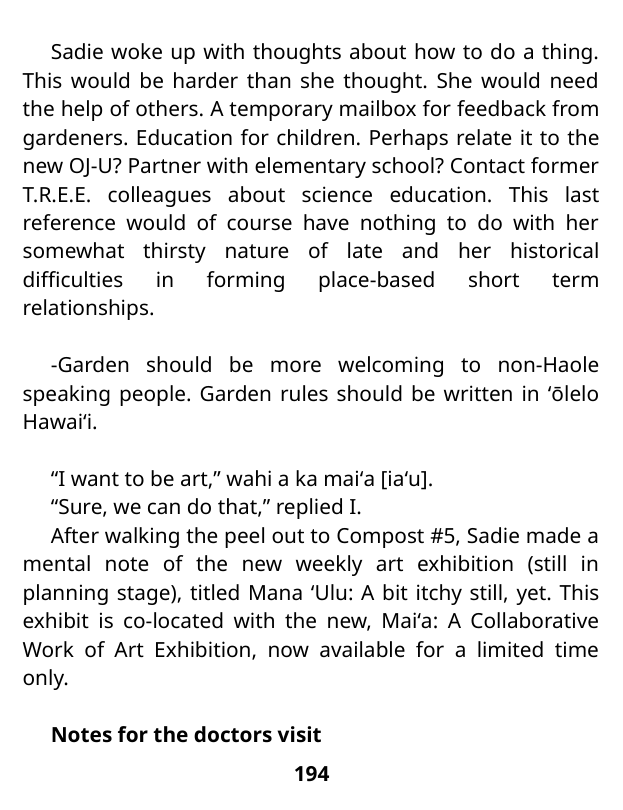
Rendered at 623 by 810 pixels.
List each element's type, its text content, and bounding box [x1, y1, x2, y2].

text -Garden should be more welcoming to non-Haole speaking people. Garden rules should be written in ʻōlelo Hawaiʻi. [22, 350, 600, 436]
text “Sure, we can do that,” replied I. [22, 492, 600, 521]
text After walking the peel out to Compost #5, Sadie made a mental note of the new weekly art exhibition (still in planning stage), titled Mana ʻUlu: A bit itchy still, yet. This exhibit is co-located with the new, Maiʻa: A Collaborative Work of Art Exhibition, now available for a limited time only. [22, 521, 600, 692]
text Sadie woke up with thoughts about how to do a thing. This would be harder than she thought. She would need the help of others. A temporary mailbox for feedback from gardeners. Education for children. Perhaps relate it to the new OJ-U? Partner with elementary school? Contact former T.R.E.E. colleagues about science education. This last reference would of course have nothing to do with her somewhat thirsty nature of late and her historical difficulties in forming place-based short term relationships. [22, 37, 600, 322]
text Notes for the doctors visit [22, 720, 600, 748]
text “I want to be art,” wahi a ka maiʻa [iaʻu]. [22, 464, 600, 492]
